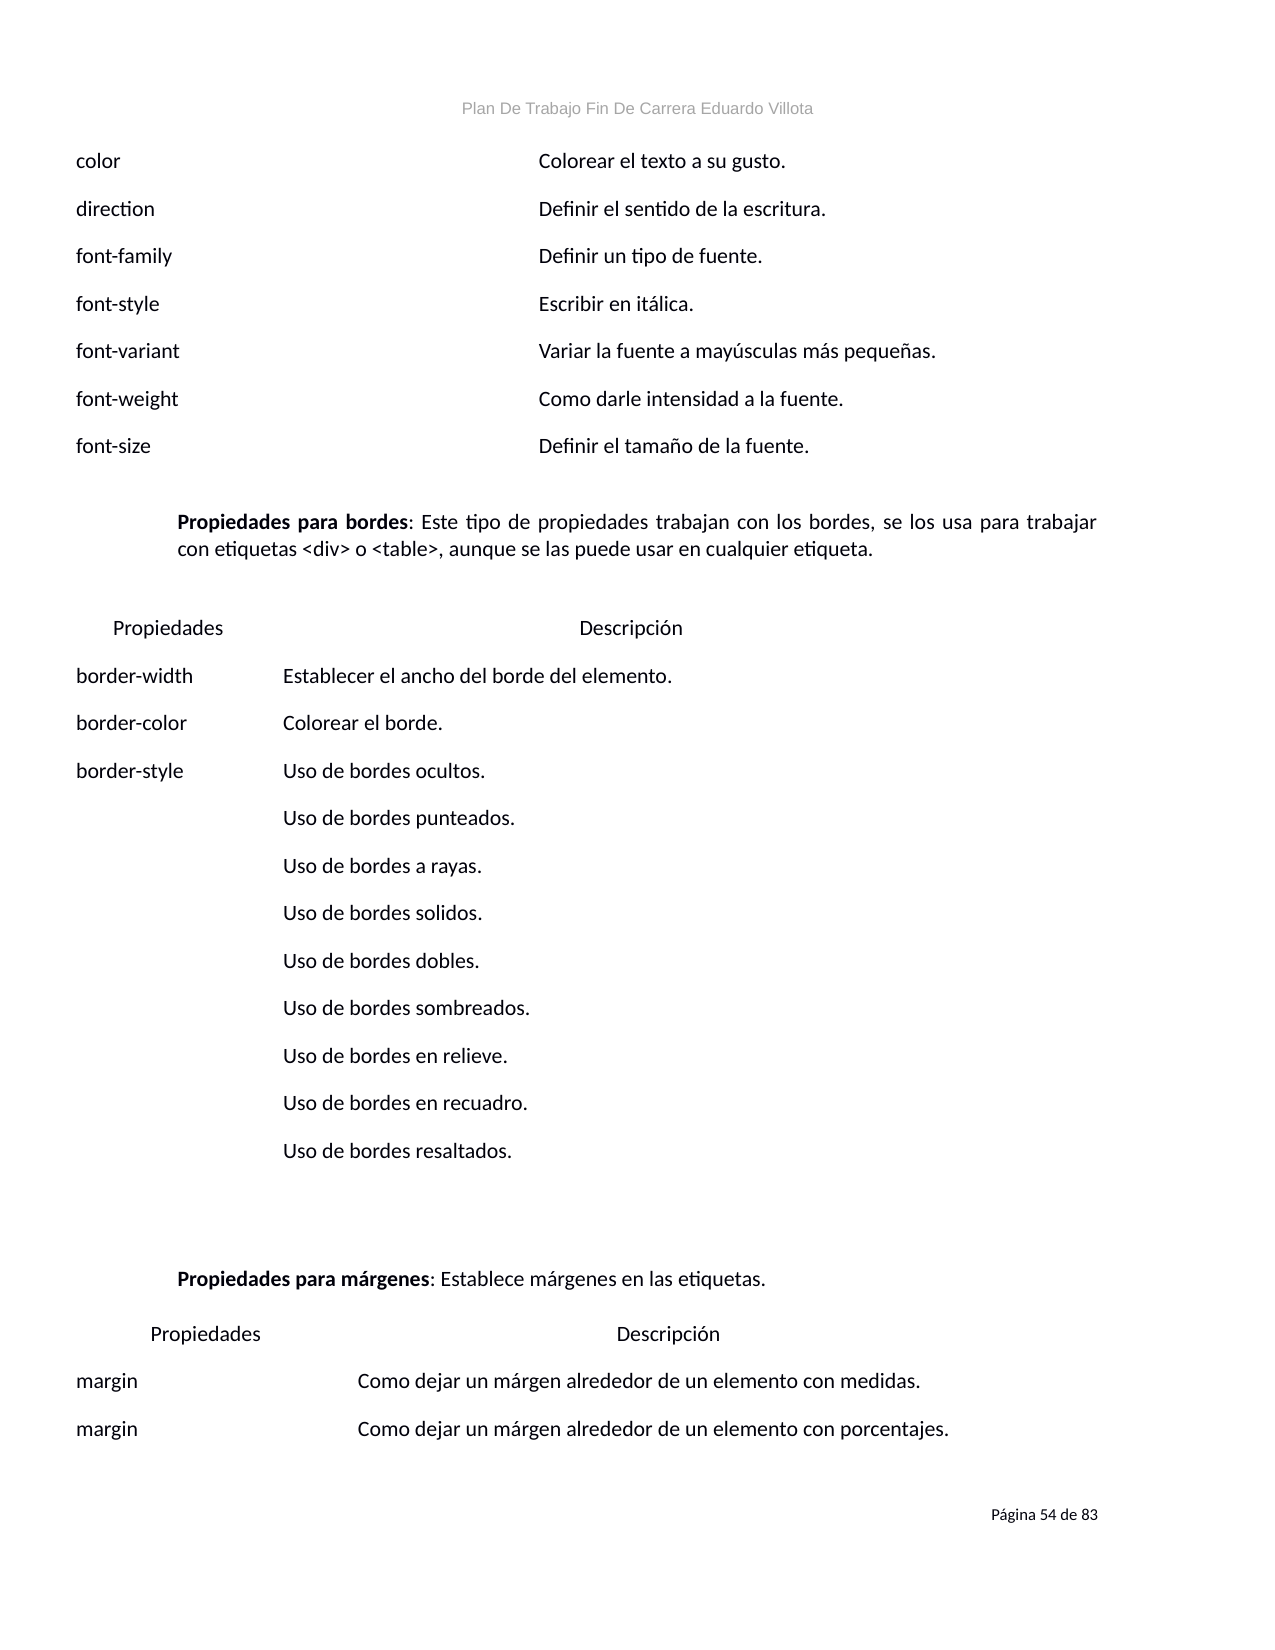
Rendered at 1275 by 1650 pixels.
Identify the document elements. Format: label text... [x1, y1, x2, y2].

table_cell Establecer el ancho del borde del elemento. [272, 662, 990, 709]
table_cell Uso de bordes en recuadro. [272, 1090, 990, 1137]
table_cell border-width [65, 662, 272, 709]
table_cell Como dejar un márgen alrededor de un elemento con medidas. [346, 1368, 990, 1415]
table_cell font-variant [65, 338, 527, 385]
table_cell Uso de bordes ocultos. [272, 757, 990, 804]
table_cell margin [65, 1368, 346, 1415]
table_cell Uso de bordes en relieve. [272, 1042, 990, 1089]
table_cell Escribir en itálica. [528, 290, 990, 338]
table_cell Como darle intensidad a la fuente. [528, 385, 990, 433]
table_cell font-size [65, 433, 527, 480]
text Propiedades para márgenes: Establece márgenes en las etiquetas. [177, 1266, 1098, 1292]
table_cell Colorear el texto a su gusto. [528, 148, 990, 195]
table_cell Como dejar un márgen alrededor de un elemento con porcentajes. [346, 1415, 990, 1463]
table_cell color [65, 148, 527, 195]
table_header Propiedades [65, 1320, 346, 1368]
table_cell font-style [65, 290, 527, 338]
table_cell Definir el sentido de la escritura. [528, 195, 990, 243]
table_cell Definir un tipo de fuente. [528, 243, 990, 290]
table_cell Definir el tamaño de la fuente. [528, 433, 990, 480]
table_cell border-style [65, 757, 272, 1184]
table_header Descripción [346, 1320, 990, 1368]
table_cell Uso de bordes dobles. [272, 947, 990, 994]
table_cell Uso de bordes a rayas. [272, 852, 990, 899]
text Propiedades para bordes: Este tipo de propiedades trabajan con los bordes, se los usa para trabajar con etiquetas <div> o <table>, aunque se las puede usar en cualquier etiqueta. [177, 508, 1098, 561]
table_header Descripción [272, 615, 990, 662]
table_header Propiedades [65, 615, 272, 662]
table_cell Variar la fuente a mayúsculas más pequeñas. [528, 338, 990, 385]
table_cell font-weight [65, 385, 527, 433]
table_cell direction [65, 195, 527, 243]
table_cell Uso de bordes resaltados. [272, 1137, 990, 1184]
table_cell font-family [65, 243, 527, 290]
table_cell Colorear el borde. [272, 710, 990, 757]
table_cell Uso de bordes punteados. [272, 805, 990, 852]
table_cell margin [65, 1415, 346, 1463]
table_cell Uso de bordes solidos. [272, 900, 990, 947]
table_cell Uso de bordes sombreados. [272, 995, 990, 1042]
table_cell border-color [65, 710, 272, 757]
